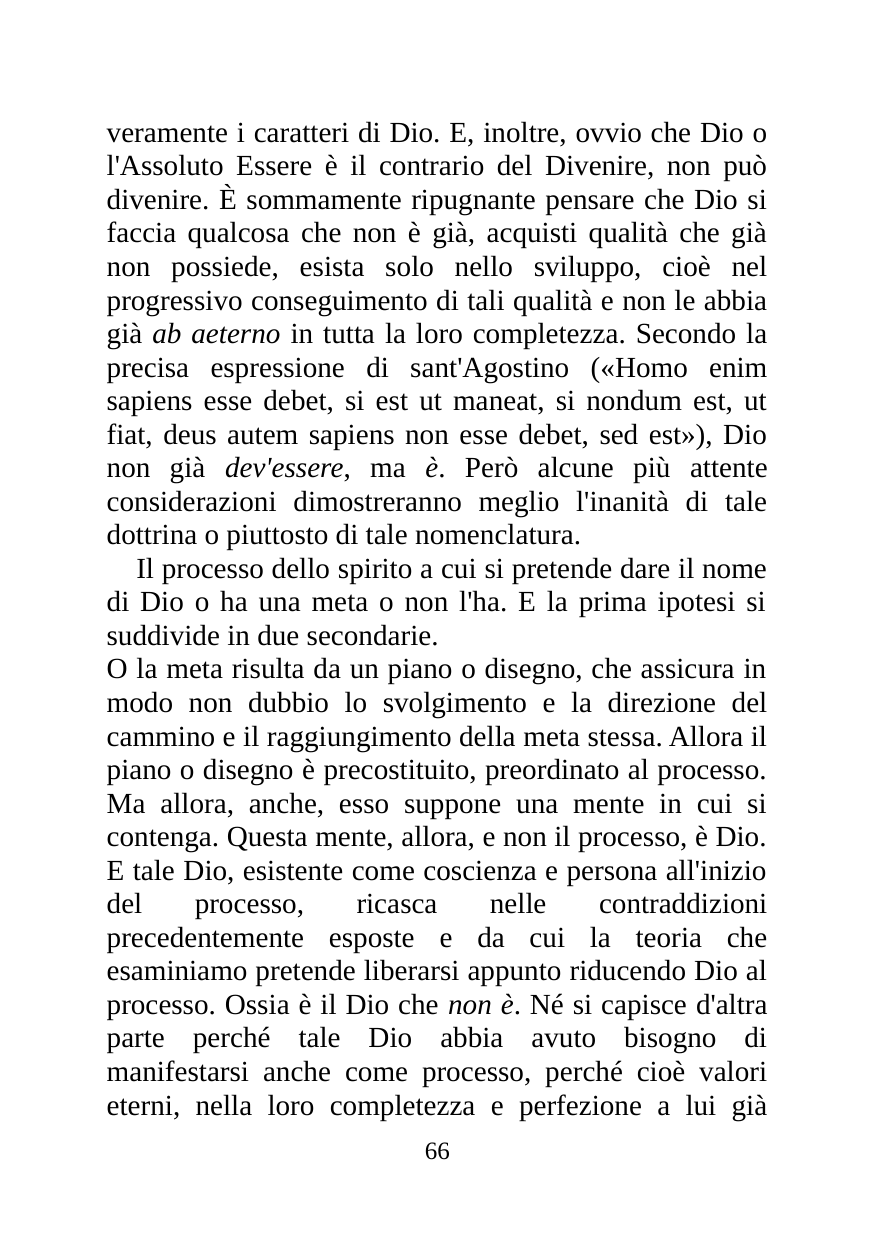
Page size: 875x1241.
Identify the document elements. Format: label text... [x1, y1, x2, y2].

text O la meta risulta da un piano o disegno, che assicura in modo non dubbio lo svolgimento e la direzione del cammino e il raggiungimento della meta stessa. Allora il piano o disegno è precostituito, preordinato al processo. Ma allora, anche, esso suppone una mente in cui si contenga. Questa mente, allora, e non il processo, è Dio. E tale Dio, esistente come coscienza e persona all'inizio del processo, ricasca nelle contraddizioni precedentemente esposte e da cui la teoria che esaminiamo pretende liberarsi appunto riducendo Dio al processo. Ossia è il Dio che non è. Né si capisce d'altra parte perché tale Dio abbia avuto bisogno di manifestarsi anche come processo, perché cioè valori eterni, nella loro completezza e perfezione a lui già [106, 652, 768, 1121]
text veramente i caratteri di Dio. E, inoltre, ovvio che Dio o l'Assoluto Essere è il contrario del Divenire, non può divenire. È sommamente ripugnante pensare che Dio si faccia qualcosa che non è già, acquisti qualità che già non possiede, esista solo nello sviluppo, cioè nel progressivo conseguimento di tali qualità e non le abbia già ab aeterno in tutta la loro completezza. Secondo la precisa espressione di sant'Agostino («Homo enim sapiens esse debet, si est ut maneat, si nondum est, ut fiat, deus autem sapiens non esse debet, sed est»), Dio non già dev'essere, ma è. Però alcune più attente considerazioni dimostreranno meglio l'inanità di tale dottrina o piuttosto di tale nomenclatura. [106, 115, 768, 551]
text Il processo dello spirito a cui si pretende dare il nome di Dio o ha una meta o non l'ha. E la prima ipotesi si suddivide in due secondarie. [106, 551, 768, 652]
